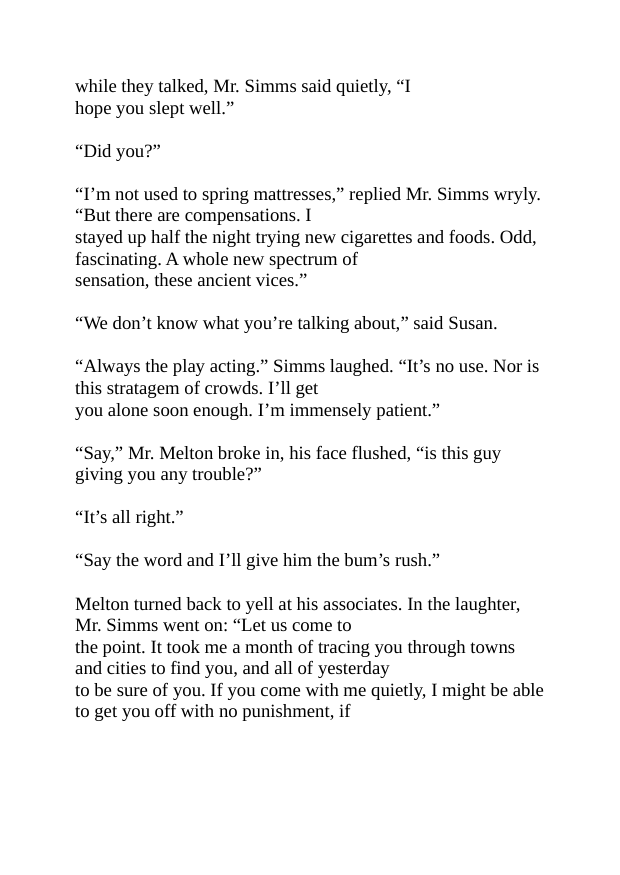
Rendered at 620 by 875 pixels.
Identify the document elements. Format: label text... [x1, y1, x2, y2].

text while they talked, Mr. Simms said quietly, “I hope you slept well.” “Did you?” “I’m not used to spring mattresses,” replied Mr. Simms wryly. “But there are compensations. I stayed up half the night trying new cigarettes and foods. Odd, fascinating. A whole new spectrum of sensation, these ancient vices.” “We don’t know what you’re talking about,” said Susan. “Always the play acting.” Simms laughed. “It’s no use. Nor is this stratagem of crowds. I’ll get you alone soon enough. I’m immensely patient.” “Say,” Mr. Melton broke in, his face flushed, “is this guy giving you any trouble?” “It’s all right.” “Say the word and I’ll give him the bum’s rush.” Melton turned back to yell at his associates. In the laughter, Mr. Simms went on: “Let us come to the point. It took me a month of tracing you through towns and cities to find you, and all of yesterday to be sure of you. If you come with me quietly, I might be able to get you off with no punishment, if [75, 75, 544, 743]
